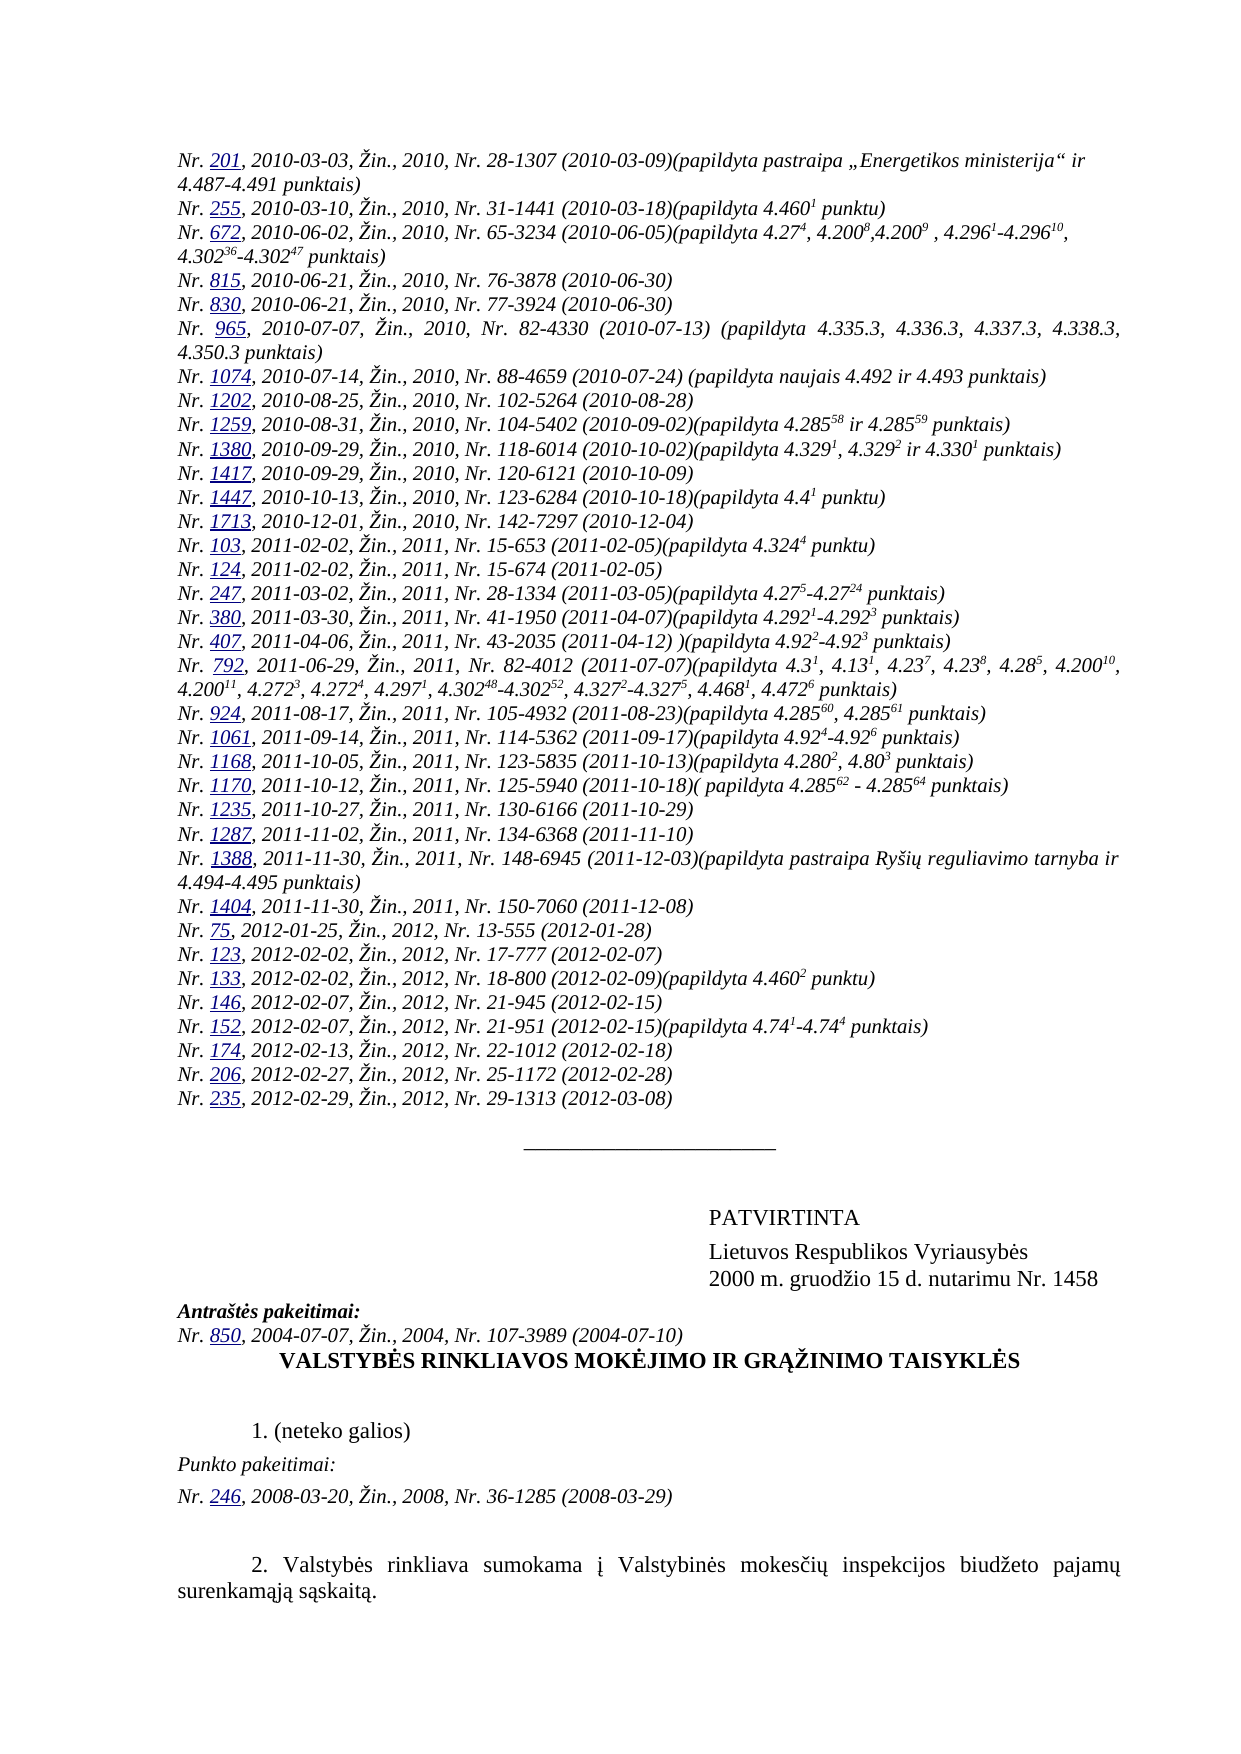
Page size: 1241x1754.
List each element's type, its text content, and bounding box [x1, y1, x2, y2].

text Nr. 1170, 2011-10-12, Žin., 2011, Nr. 125-5940 (2011-10-18)( papildyta 4.28562 - 4.28564 punktais) [177, 773, 1122, 797]
text Nr. 246, 2008-03-20, Žin., 2008, Nr. 36-1285 (2008-03-29) [177, 1484, 1122, 1508]
text Nr. 255, 2010-03-10, Žin., 2010, Nr. 31-1441 (2010-03-18)(papildyta 4.4601 punktu) [177, 196, 1122, 220]
text Nr. 1404, 2011-11-30, Žin., 2011, Nr. 150-7060 (2011-12-08) [177, 894, 1122, 918]
text –––––––––––––––––––––– [177, 1134, 1122, 1161]
text Nr. 75, 2012-01-25, Žin., 2012, Nr. 13-555 (2012-01-28) [177, 918, 1122, 942]
text Nr. 103, 2011-02-02, Žin., 2011, Nr. 15-653 (2011-02-05)(papildyta 4.3244 punktu) [177, 533, 1122, 557]
text Nr. 1388, 2011-11-30, Žin., 2011, Nr. 148-6945 (2011-12-03)(papildyta pastraipa Ryšių reguliavimo tarnyba ir 4.494-4.495 punktais) [177, 846, 1122, 894]
text Nr. 1061, 2011-09-14, Žin., 2011, Nr. 114-5362 (2011-09-17)(papildyta 4.924-4.926 punktais) [177, 725, 1122, 749]
text Nr. 1287, 2011-11-02, Žin., 2011, Nr. 134-6368 (2011-11-10) [177, 821, 1122, 846]
text Nr. 1417, 2010-09-29, Žin., 2010, Nr. 120-6121 (2010-10-09) [177, 461, 1122, 484]
text Antraštės pakeitimai: [177, 1299, 1122, 1323]
text Nr. 672, 2010-06-02, Žin., 2010, Nr. 65-3234 (2010-06-05)(papildyta 4.274, 4.2008,4.2009 , 4.2961-4.29610, 4.30236-4.30247 punktais) [177, 220, 1122, 268]
text Nr. 1447, 2010-10-13, Žin., 2010, Nr. 123-6284 (2010-10-18)(papildyta 4.41 punktu) [177, 484, 1122, 509]
text Nr. 206, 2012-02-27, Žin., 2012, Nr. 25-1172 (2012-02-28) [177, 1062, 1122, 1086]
text Nr. 133, 2012-02-02, Žin., 2012, Nr. 18-800 (2012-02-09)(papildyta 4.4602 punktu) [177, 966, 1122, 990]
text Nr. 174, 2012-02-13, Žin., 2012, Nr. 22-1012 (2012-02-18) [177, 1038, 1122, 1062]
text Nr. 152, 2012-02-07, Žin., 2012, Nr. 21-951 (2012-02-15)(papildyta 4.741-4.744 punktais) [177, 1014, 1122, 1038]
text Nr. 1380, 2010-09-29, Žin., 2010, Nr. 118-6014 (2010-10-02)(papildyta 4.3291, 4.3292 ir 4.3301 punktais) [177, 436, 1122, 461]
text Lietuvos Respublikos Vyriausybės 2000 m. gruodžio 15 d. nutarimu Nr. 1458 [709, 1238, 1122, 1291]
text VALSTYBĖS RINKLIAVOS MOKĖJIMO IR GRĄŽINIMO TAISYKLĖS [177, 1347, 1122, 1374]
text Nr. 830, 2010-06-21, Žin., 2010, Nr. 77-3924 (2010-06-30) [177, 292, 1122, 316]
text Nr. 1168, 2011-10-05, Žin., 2011, Nr. 123-5835 (2011-10-13)(papildyta 4.2802, 4.803 punktais) [177, 749, 1122, 773]
text Nr. 124, 2011-02-02, Žin., 2011, Nr. 15-674 (2011-02-05) [177, 557, 1122, 581]
text Nr. 815, 2010-06-21, Žin., 2010, Nr. 76-3878 (2010-06-30) [177, 268, 1122, 292]
text Nr. 1074, 2010-07-14, Žin., 2010, Nr. 88-4659 (2010-07-24) (papildyta naujais 4.492 ir 4.493 punktais) [177, 364, 1122, 388]
text 2. Valstybės rinkliava sumokama į Valstybinės mokesčių inspekcijos biudžeto pajamų surenkamąją sąskaitą. [177, 1551, 1122, 1604]
text Nr. 1713, 2010-12-01, Žin., 2010, Nr. 142-7297 (2010-12-04) [177, 509, 1122, 533]
text Nr. 1235, 2011-10-27, Žin., 2011, Nr. 130-6166 (2011-10-29) [177, 797, 1122, 821]
text Nr. 201, 2010-03-03, Žin., 2010, Nr. 28-1307 (2010-03-09)(papildyta pastraipa „Energetikos ministerija“ ir 4.487-4.491 punktais) [177, 148, 1122, 196]
text Nr. 247, 2011-03-02, Žin., 2011, Nr. 28-1334 (2011-03-05)(papildyta 4.275-4.2724 punktais) [177, 581, 1122, 605]
text Nr. 235, 2012-02-29, Žin., 2012, Nr. 29-1313 (2012-03-08) [177, 1086, 1122, 1110]
text Nr. 792, 2011-06-29, Žin., 2011, Nr. 82-4012 (2011-07-07)(papildyta 4.31, 4.131, 4.237, 4.238, 4.285, 4.20010, 4.20011, 4.2723, 4.2724, 4.2971, 4.30248-4.30252, 4.3272-4.3275, 4.4681, 4.4726 punktais) [177, 653, 1122, 701]
text Nr. 146, 2012-02-07, Žin., 2012, Nr. 21-945 (2012-02-15) [177, 990, 1122, 1014]
text Punkto pakeitimai: [177, 1452, 1122, 1476]
text Nr. 1259, 2010-08-31, Žin., 2010, Nr. 104-5402 (2010-09-02)(papildyta 4.28558 ir 4.28559 punktais) [177, 412, 1122, 436]
text Patvirtinta [709, 1204, 1122, 1230]
text Nr. 924, 2011-08-17, Žin., 2011, Nr. 105-4932 (2011-08-23)(papildyta 4.28560, 4.28561 punktais) [177, 701, 1122, 725]
text Nr. 850, 2004-07-07, Žin., 2004, Nr. 107-3989 (2004-07-10) [177, 1323, 1122, 1347]
text Nr. 123, 2012-02-02, Žin., 2012, Nr. 17-777 (2012-02-07) [177, 942, 1122, 966]
text Nr. 965, 2010-07-07, Žin., 2010, Nr. 82-4330 (2010-07-13) (papildyta 4.335.3, 4.336.3, 4.337.3, 4.338.3, 4.350.3 punktais) [177, 316, 1122, 364]
text Nr. 1202, 2010-08-25, Žin., 2010, Nr. 102-5264 (2010-08-28) [177, 388, 1122, 412]
text Nr. 380, 2011-03-30, Žin., 2011, Nr. 41-1950 (2011-04-07)(papildyta 4.2921-4.2923 punktais) [177, 605, 1122, 629]
text 1. (neteko galios) [177, 1417, 1122, 1443]
text Nr. 407, 2011-04-06, Žin., 2011, Nr. 43-2035 (2011-04-12) )(papildyta 4.922-4.923 punktais) [177, 629, 1122, 653]
